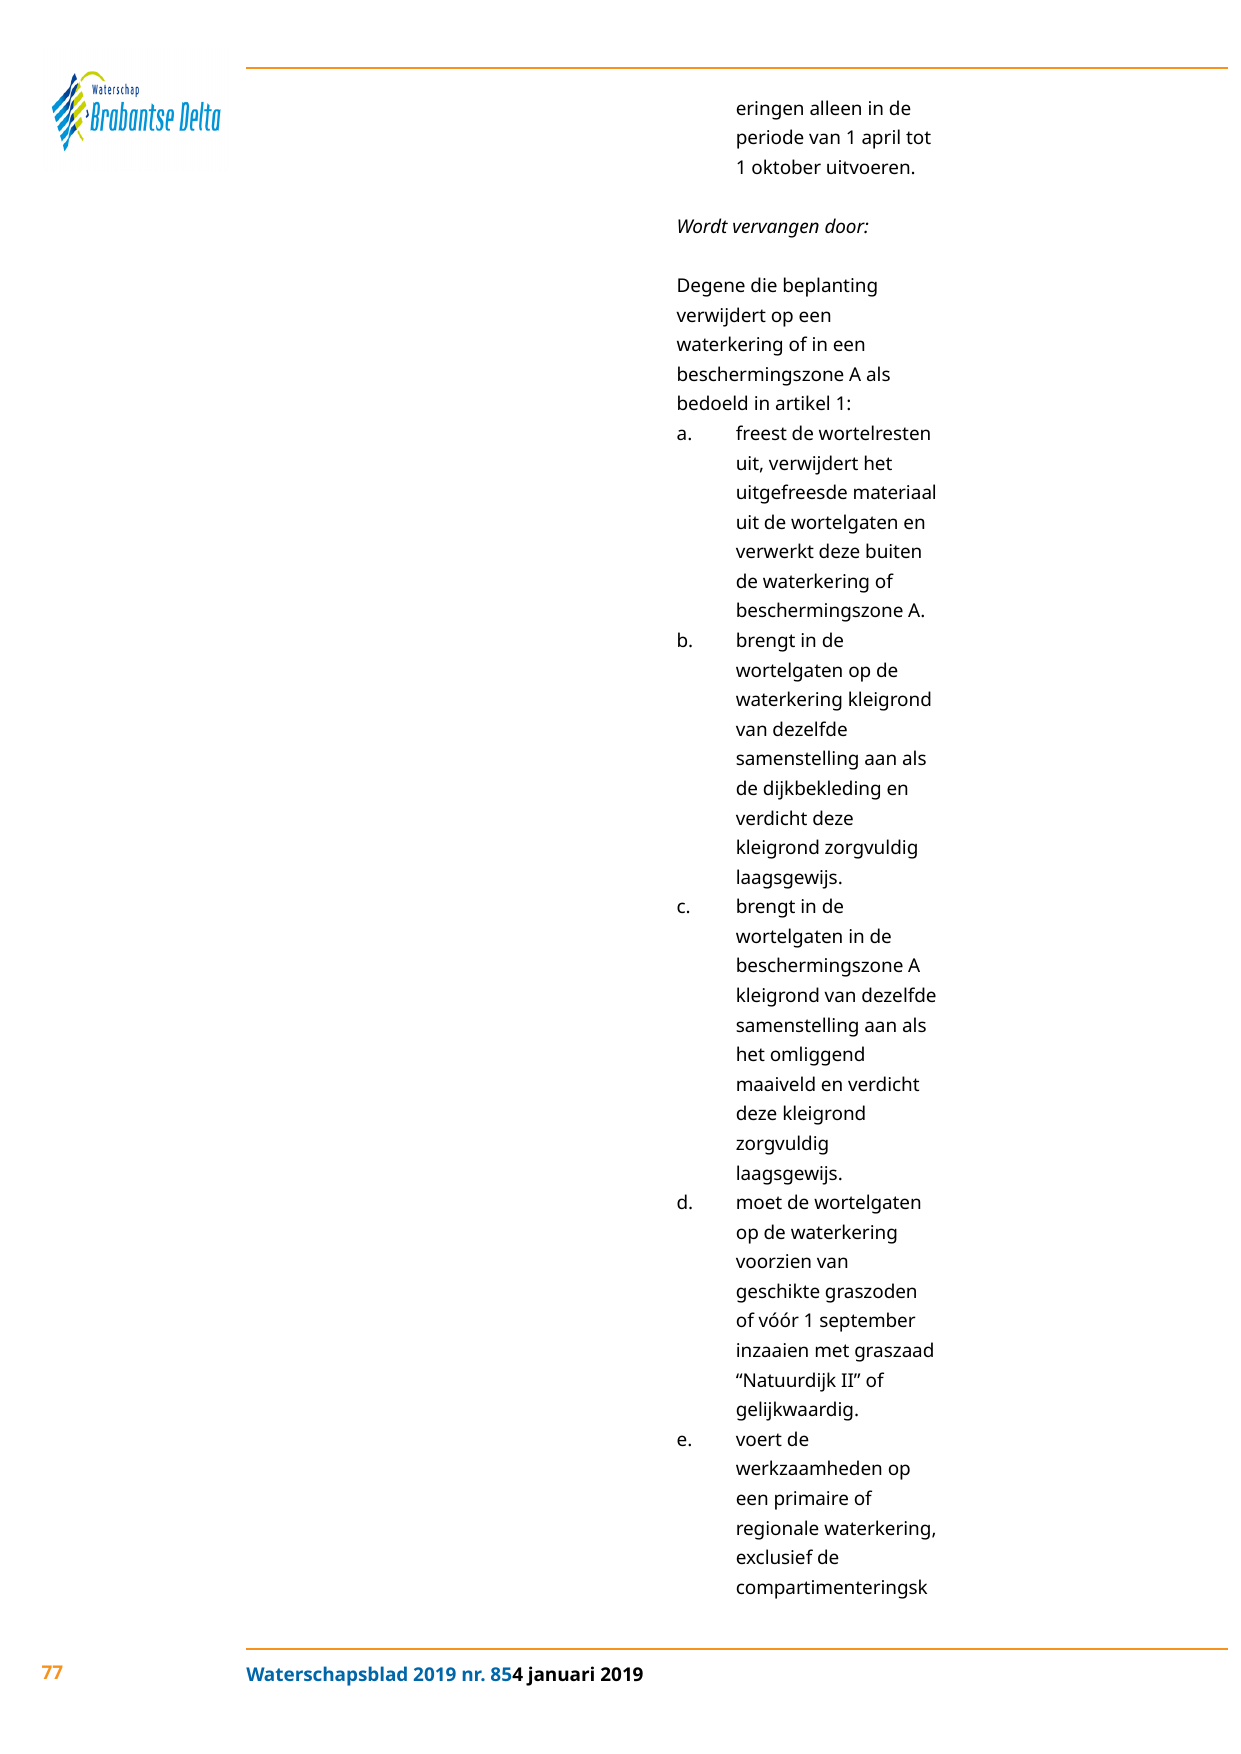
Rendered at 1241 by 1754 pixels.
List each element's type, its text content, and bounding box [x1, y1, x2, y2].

table_cell [462, 95, 676, 1600]
picture [41, 47, 231, 172]
table_cell [248, 95, 462, 1600]
table_cell [937, 95, 1152, 1600]
table_cell eringen alleen in de periode van 1 april tot 1 oktober uitvoeren. Wordt vervangen door: Degene die beplanting verwijdert op een waterkering of in een beschermingszone A als bedoeld in artikel 1: freest de wortelresten uit, verwijdert het uitgefreesde materiaal uit de wortelgaten en verwerkt deze buiten de waterkering of beschermingszone A. brengt in de wortelgaten op de waterkering kleigrond van dezelfde samenstelling aan als de dijkbekleding en verdicht deze kleigrond zorgvuldig laagsgewijs. brengt in de wortelgaten in de beschermingszone A kleigrond van dezelfde samenstelling aan als het omliggend maaiveld en verdicht deze kleigrond zorgvuldig laagsgewijs. moet de wortelgaten op de waterkering voorzien van geschikte graszoden of vóór 1 september inzaaien met graszaad “Natuurdijk II” of gelijkwaardig. voert de werkzaamheden op een primaire of regionale waterkering, exclusief de compartimenteringsk [676, 95, 937, 1600]
